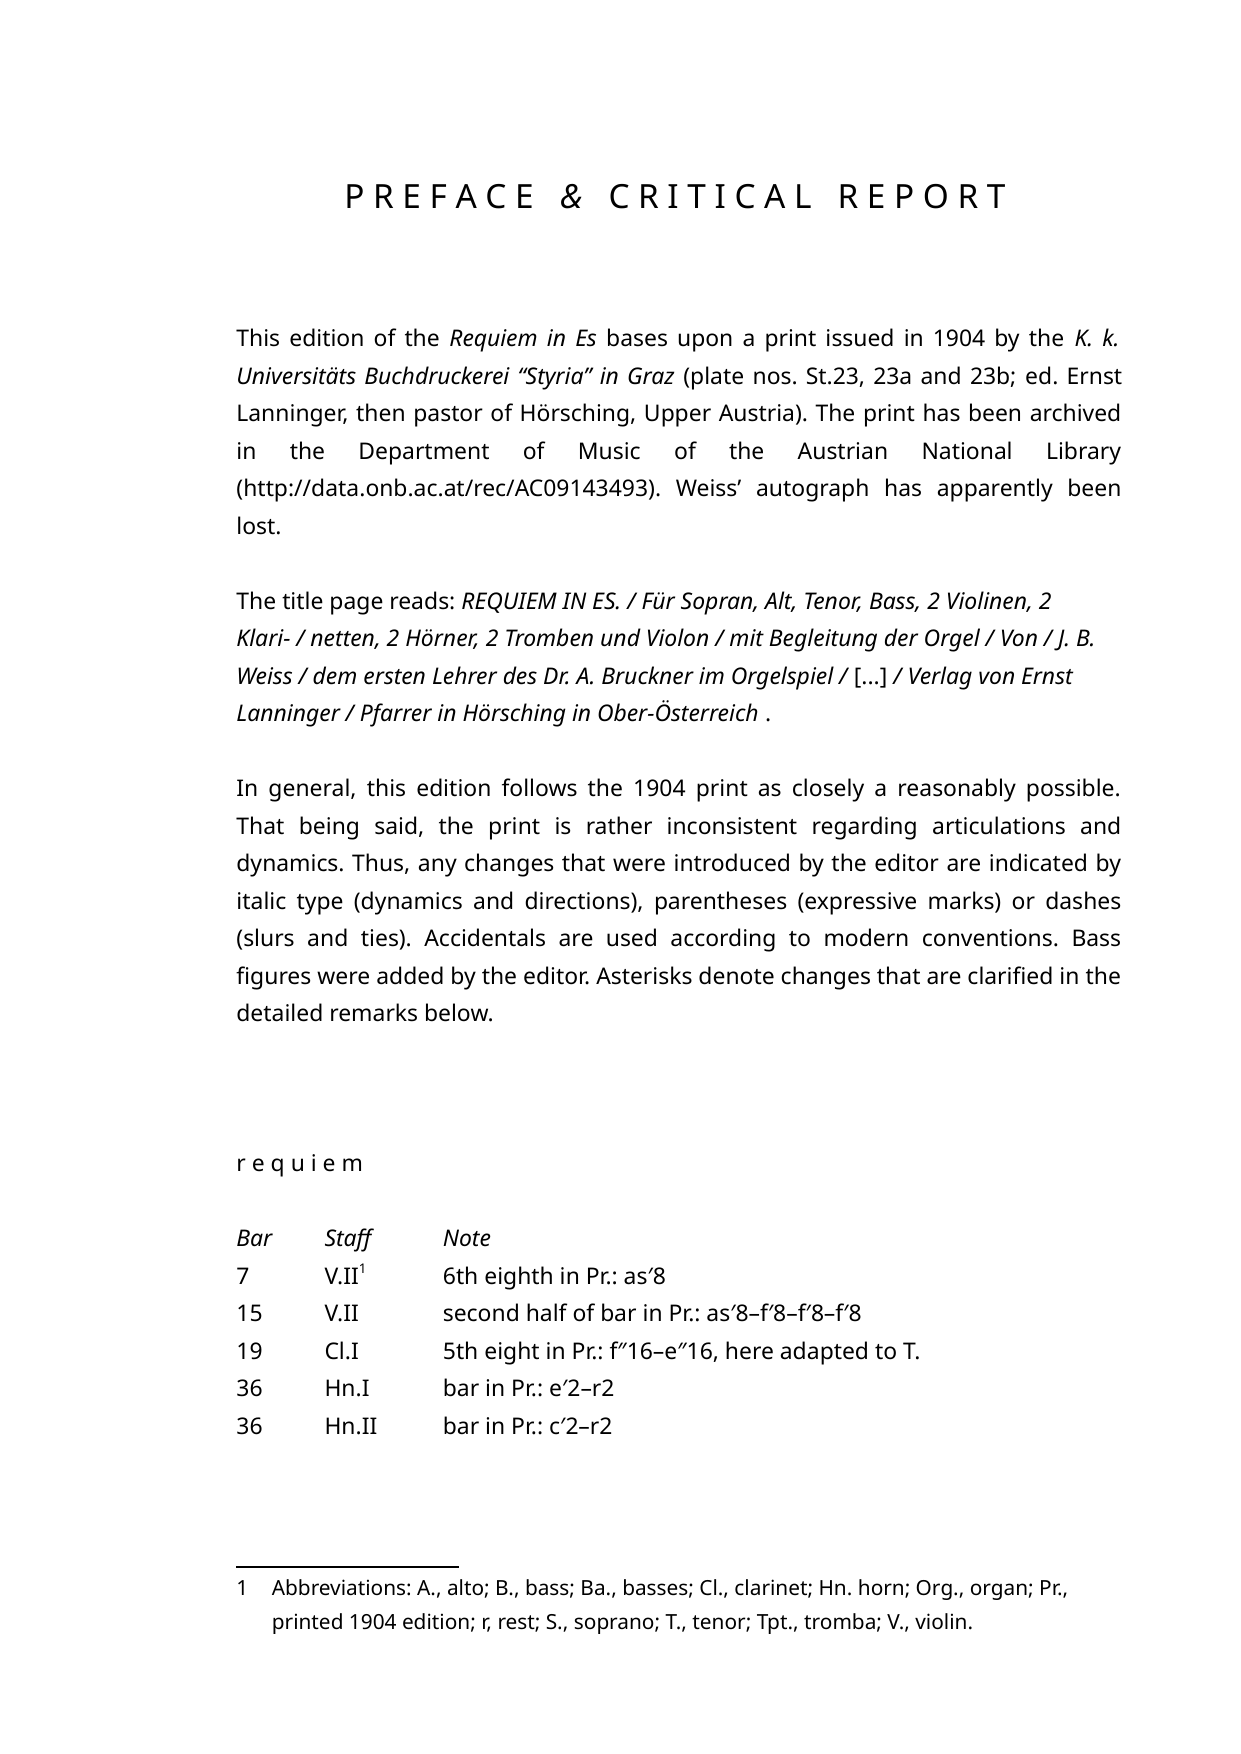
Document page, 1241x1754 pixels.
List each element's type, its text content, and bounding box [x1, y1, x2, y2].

text r e q u i e m [236, 1147, 1122, 1179]
text The title page reads: REQUIEM IN ES. / Für Sopran, Alt, Tenor, Bass, 2 Violinen, 2 Klari- / netten, 2 Hörner, 2 Tromben und Violon / mit Begleitung der Orgel / Von / J. B. Weiss / dem ersten Lehrer des Dr. A. Bruckner im Orgelspiel / [...] / Verlag von Ernst Lanninger / Pfarrer in Hörsching in Ober-Österreich . [236, 585, 1122, 729]
text This edition of the Requiem in Es bases upon a print issued in 1904 by the K. k. Universitäts Buchdruckerei “Styria” in Graz (plate nos. St.23, 23a and 23b; ed. Ernst Lanninger, then pastor of Hörsching, Upper Austria). The print has been archived in the Department of Music of the Austrian National Library (http://data.onb.ac.at/rec/AC09143493). Weiss’ autograph has apparently been lost. [236, 322, 1122, 541]
text P R E F A C E & C R I T I C A L R E P O R T [236, 173, 1122, 218]
text Bar Staff Note 7 V.II 6th eighth in Pr.: as′8 15 V.II second half of bar in Pr.: as′8–f′8–f′8–f′8 19 Cl.I 5th eight in Pr.: f″16–e″16, here adapted to T. 36 Hn.I bar in Pr.: e′2–r2 36 Hn.II bar in Pr.: c′2–r2 [236, 1222, 1122, 1554]
text Abbreviations: A., alto; B., bass; Ba., basses; Cl., clarinet; Hn. horn; Org., organ; Pr., printed 1904 edition; r, rest; S., soprano; T., tenor; Tpt., tromba; V., violin. [236, 1573, 1122, 1636]
text In general, this edition follows the 1904 print as closely a reasonably possible. That being said, the print is rather inconsistent regarding articulations and dynamics. Thus, any changes that were introduced by the editor are indicated by italic type (dynamics and directions), parentheses (expressive marks) or dashes (slurs and ties). Accidentals are used according to modern conventions. Bass figures were added by the editor. Asterisks denote changes that are clarified in the detailed remarks below. [236, 772, 1122, 1029]
